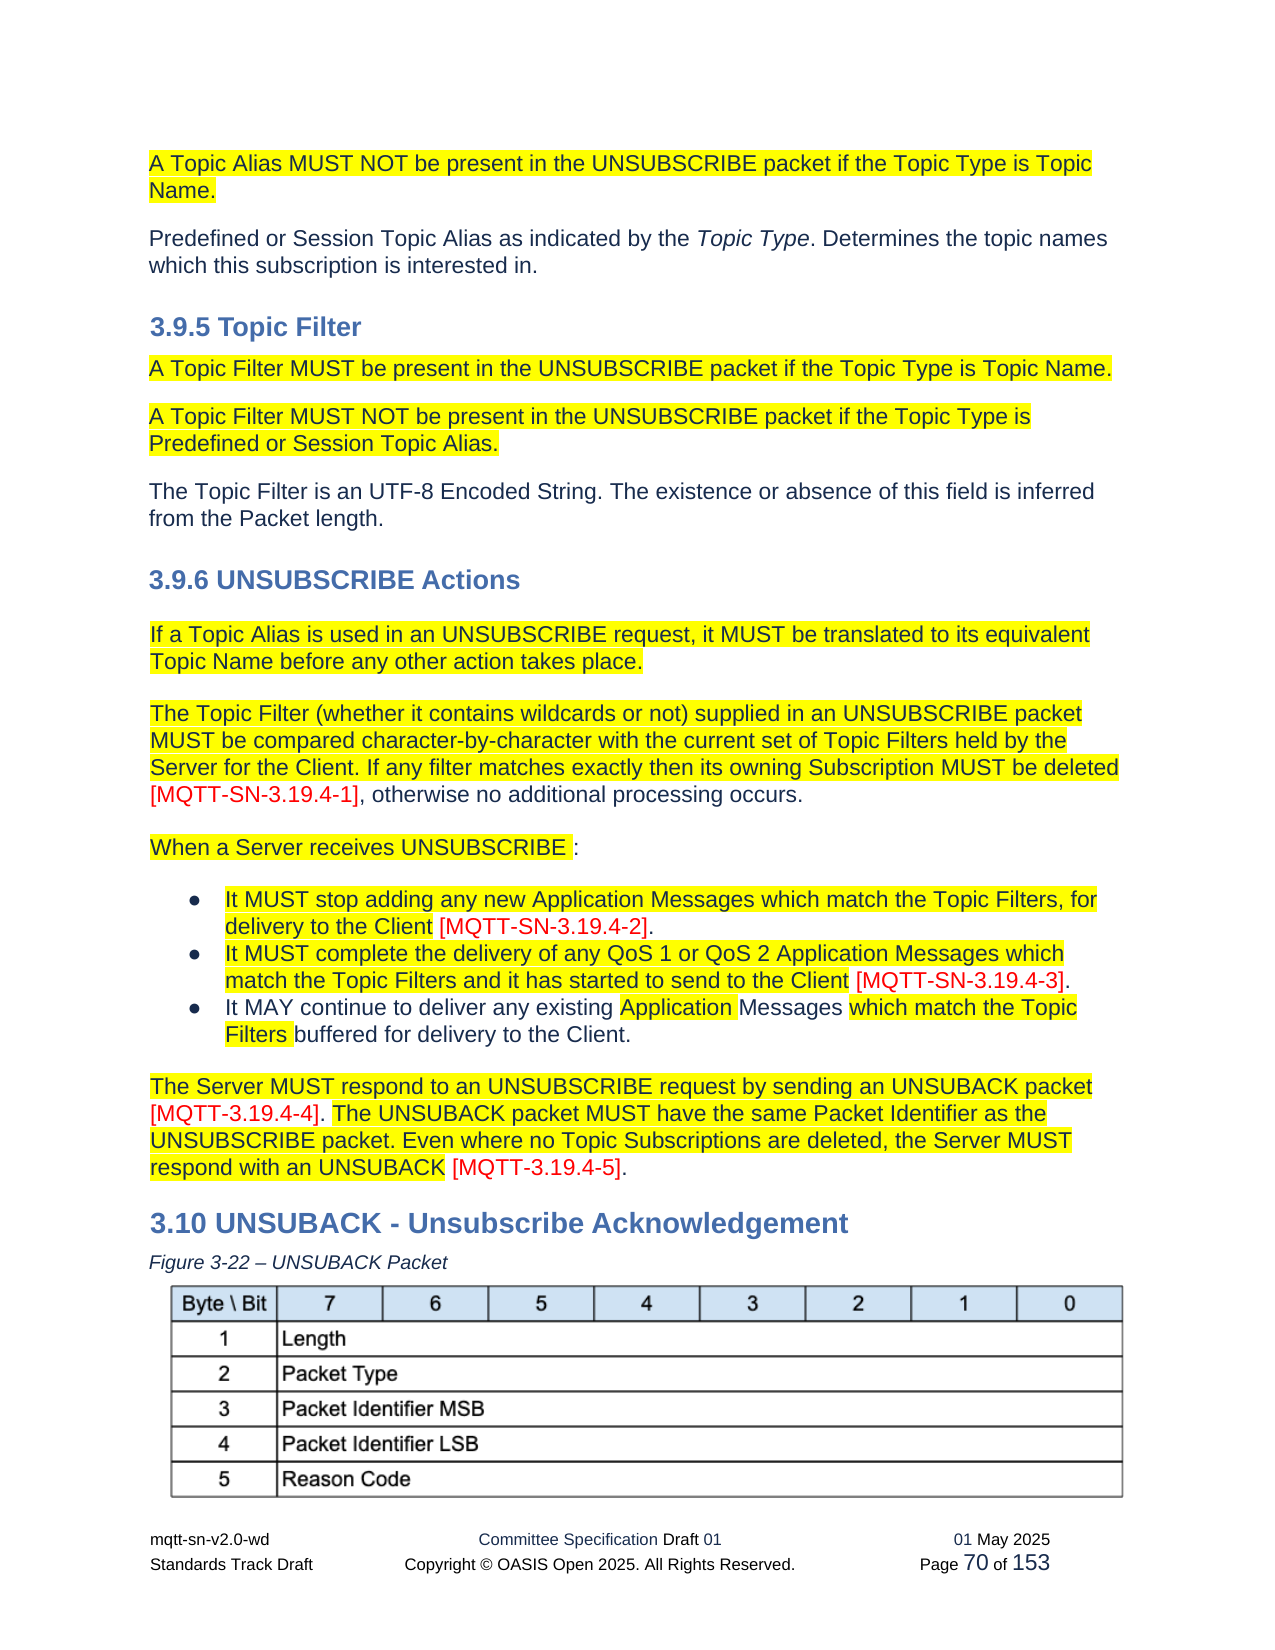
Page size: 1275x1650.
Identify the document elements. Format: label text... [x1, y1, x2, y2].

subtitle 3.9.5 Topic Filter [150, 311, 1124, 342]
text Figure 3-22 – UNSUBACK Packet [148, 1251, 1124, 1273]
list It MUST complete the delivery of any QoS 1 or QoS 2 Application Messages which match the Topic Filters and it has started to send to the Client [MQTT-SN-3.19.4-3]. [187, 940, 1125, 993]
subtitle 3.9.6 UNSUBSCRIBE Actions [148, 564, 1124, 595]
text The Topic Filter (whether it contains wildcards or not) supplied in an UNSUBSCRIBE packet MUST be compared character-by-character with the current set of Topic Filters held by the Server for the Client. If any filter matches exactly then its owning Subscription MUST be deleted [MQTT-SN-3.19.4-1], otherwise no additional processing occurs. [150, 700, 1125, 808]
subtitle 3.10 UNSUBACK - Unsubscribe Acknowledgement [150, 1206, 1124, 1240]
text When a Server receives UNSUBSCRIBE : [150, 833, 1125, 860]
picture [148, 1285, 1124, 1498]
list It MUST stop adding any new Application Messages which match the Topic Filters, for delivery to the Client [MQTT-SN-3.19.4-2]. [187, 886, 1125, 939]
text A Topic Alias MUST NOT be present in the UNSUBSCRIBE packet if the Topic Type is Topic Name. [148, 150, 1124, 203]
text A Topic Filter MUST NOT be present in the UNSUBSCRIBE packet if the Topic Type is Predefined or Session Topic Alias. [148, 403, 1124, 456]
text The Server MUST respond to an UNSUBSCRIBE request by sending an UNSUBACK packet [MQTT-3.19.4-4]. The UNSUBACK packet MUST have the same Packet Identifier as the UNSUBSCRIBE packet. Even where no Topic Subscriptions are deleted, the Server MUST respond with an UNSUBACK [MQTT-3.19.4-5]. [150, 1073, 1125, 1181]
text A Topic Filter MUST be present in the UNSUBSCRIBE packet if the Topic Type is Topic Name. [148, 355, 1124, 381]
list It MAY continue to deliver any existing Application Messages which match the Topic Filters buffered for delivery to the Client. [187, 994, 1125, 1047]
text The Topic Filter is an UTF-8 Encoded String. The existence or absence of this field is inferred from the Packet length. [148, 478, 1124, 531]
text If a Topic Alias is used in an UNSUBSCRIBE request, it MUST be translated to its equivalent Topic Name before any other action takes place. [150, 621, 1125, 674]
text Predefined or Session Topic Alias as indicated by the Topic Type. Determines the topic names which this subscription is interested in. [148, 225, 1124, 278]
